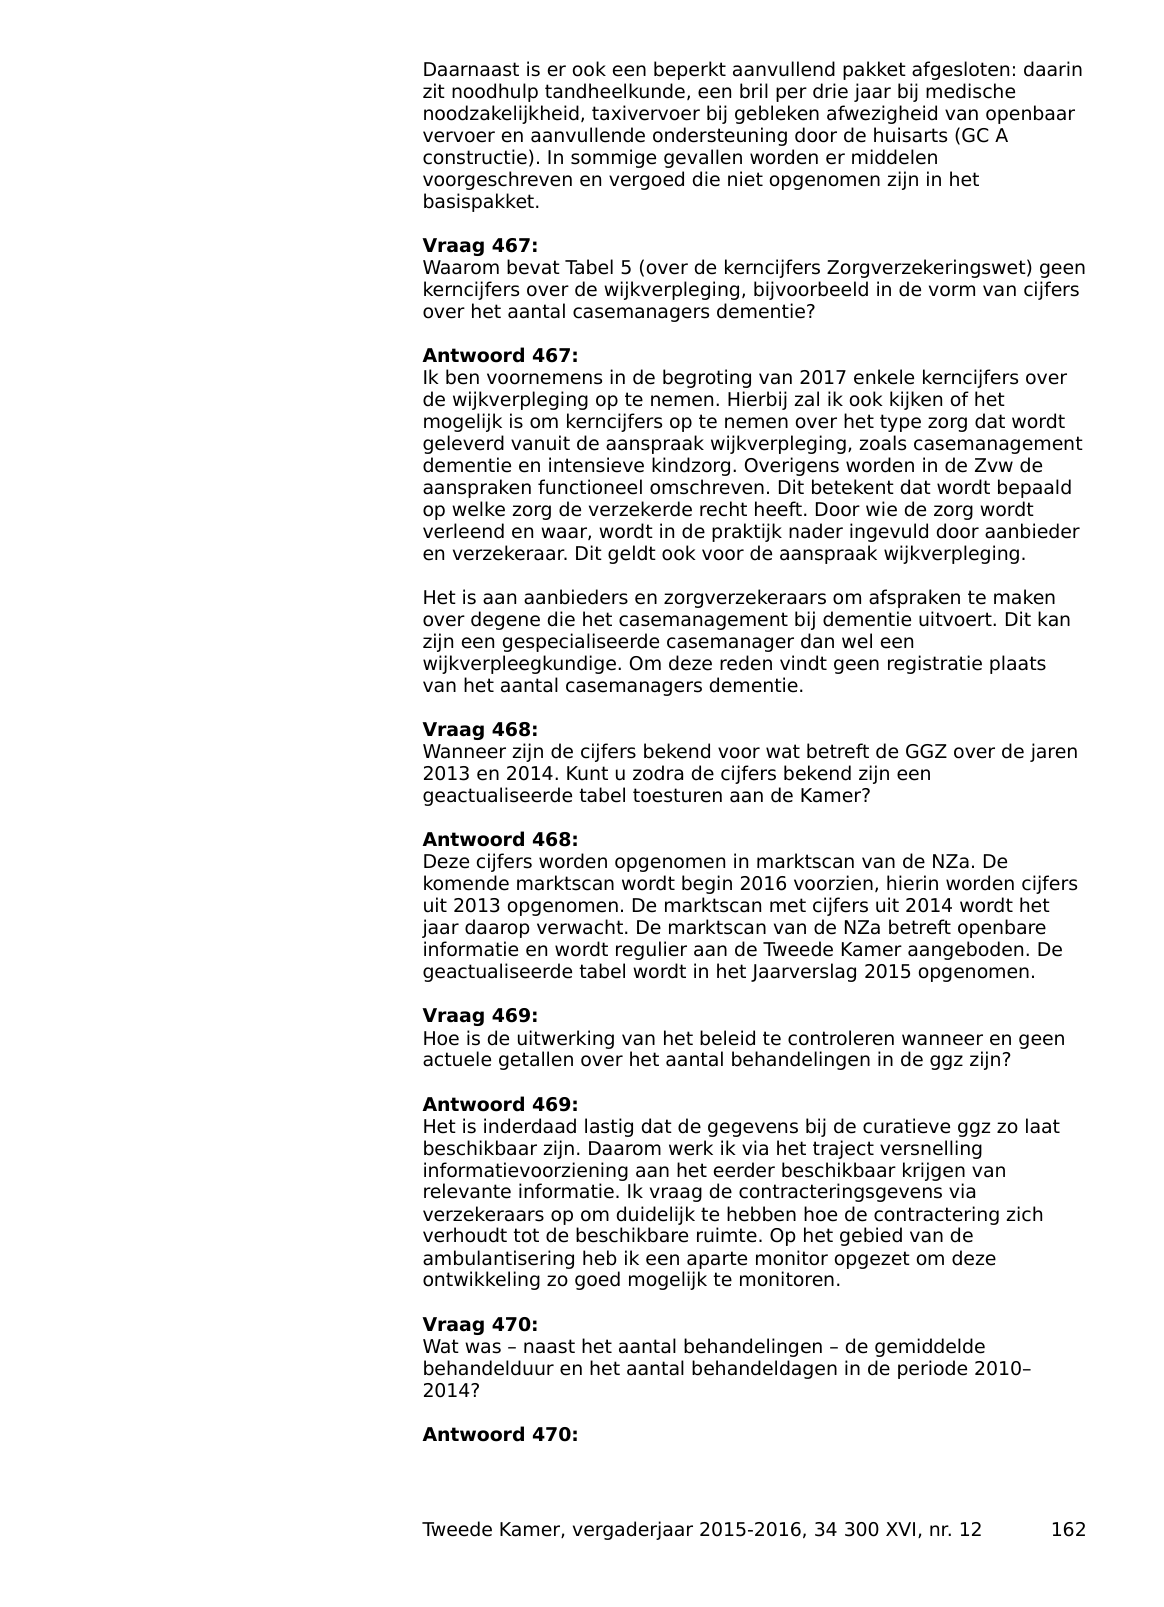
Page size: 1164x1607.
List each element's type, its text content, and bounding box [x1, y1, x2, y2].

text Antwoord 468: [422, 829, 1087, 851]
text Vraag 467: [422, 235, 1087, 257]
text Vraag 468: [422, 719, 1087, 741]
text Wat was – naast het aantal behandelingen – de gemiddelde behandelduur en het aantal behandeldagen in de periode 2010–2014? [422, 1336, 1087, 1401]
text Daarnaast is er ook een beperkt aanvullend pakket afgesloten: daarin zit noodhulp tandheelkunde, een bril per drie jaar bij medische noodzakelijkheid, taxivervoer bij gebleken afwezigheid van openbaar vervoer en aanvullende ondersteuning door de huisarts (GC A constructie). In sommige gevallen worden er middelen voorgeschreven en vergoed die niet opgenomen zijn in het basispakket. [422, 59, 1087, 213]
text Het is inderdaad lastig dat de gegevens bij de curatieve ggz zo laat beschikbaar zijn. Daarom werk ik via het traject versnelling informatievoorziening aan het eerder beschikbaar krijgen van relevante informatie. Ik vraag de contracteringsgevens via verzekeraars op om duidelijk te hebben hoe de contractering zich verhoudt tot de beschikbare ruimte. Op het gebied van de ambulantisering heb ik een aparte monitor opgezet om deze ontwikkeling zo goed mogelijk te monitoren. [422, 1116, 1087, 1291]
text Waarom bevat Tabel 5 (over de kerncijfers Zorgverzekeringswet) geen kerncijfers over de wijkverpleging, bijvoorbeeld in de vorm van cijfers over het aantal casemanagers dementie? [422, 257, 1087, 323]
text Vraag 469: [422, 1005, 1087, 1027]
text Ik ben voornemens in de begroting van 2017 enkele kerncijfers over de wijkverpleging op te nemen. Hierbij zal ik ook kijken of het mogelijk is om kerncijfers op te nemen over het type zorg dat wordt geleverd vanuit de aanspraak wijkverpleging, zoals casemanagement dementie en intensieve kindzorg. Overigens worden in de Zvw de aanspraken functioneel omschreven. Dit betekent dat wordt bepaald op welke zorg de verzekerde recht heeft. Door wie de zorg wordt verleend en waar, wordt in de praktijk nader ingevuld door aanbieder en verzekeraar. Dit geldt ook voor de aanspraak wijkverpleging. [422, 367, 1087, 565]
text Het is aan aanbieders en zorgverzekeraars om afspraken te maken over degene die het casemanagement bij dementie uitvoert. Dit kan zijn een gespecialiseerde casemanager dan wel een wijkverpleegkundige. Om deze reden vindt geen registratie plaats van het aantal casemanagers dementie. [422, 587, 1087, 697]
text Wanneer zijn de cijfers bekend voor wat betreft de GGZ over de jaren 2013 en 2014. Kunt u zodra de cijfers bekend zijn een geactualiseerde tabel toesturen aan de Kamer? [422, 741, 1087, 807]
text Vraag 470: [422, 1313, 1087, 1336]
text Deze cijfers worden opgenomen in marktscan van de NZa. De komende marktscan wordt begin 2016 voorzien, hierin worden cijfers uit 2013 opgenomen. De marktscan met cijfers uit 2014 wordt het jaar daarop verwacht. De marktscan van de NZa betreft openbare informatie en wordt regulier aan de Tweede Kamer aangeboden. De geactualiseerde tabel wordt in het Jaarverslag 2015 opgenomen. [422, 851, 1087, 983]
text Antwoord 467: [422, 345, 1087, 367]
text Antwoord 469: [422, 1093, 1087, 1116]
text Hoe is de uitwerking van het beleid te controleren wanneer en geen actuele getallen over het aantal behandelingen in de ggz zijn? [422, 1027, 1087, 1071]
text Antwoord 470: [422, 1424, 1087, 1446]
